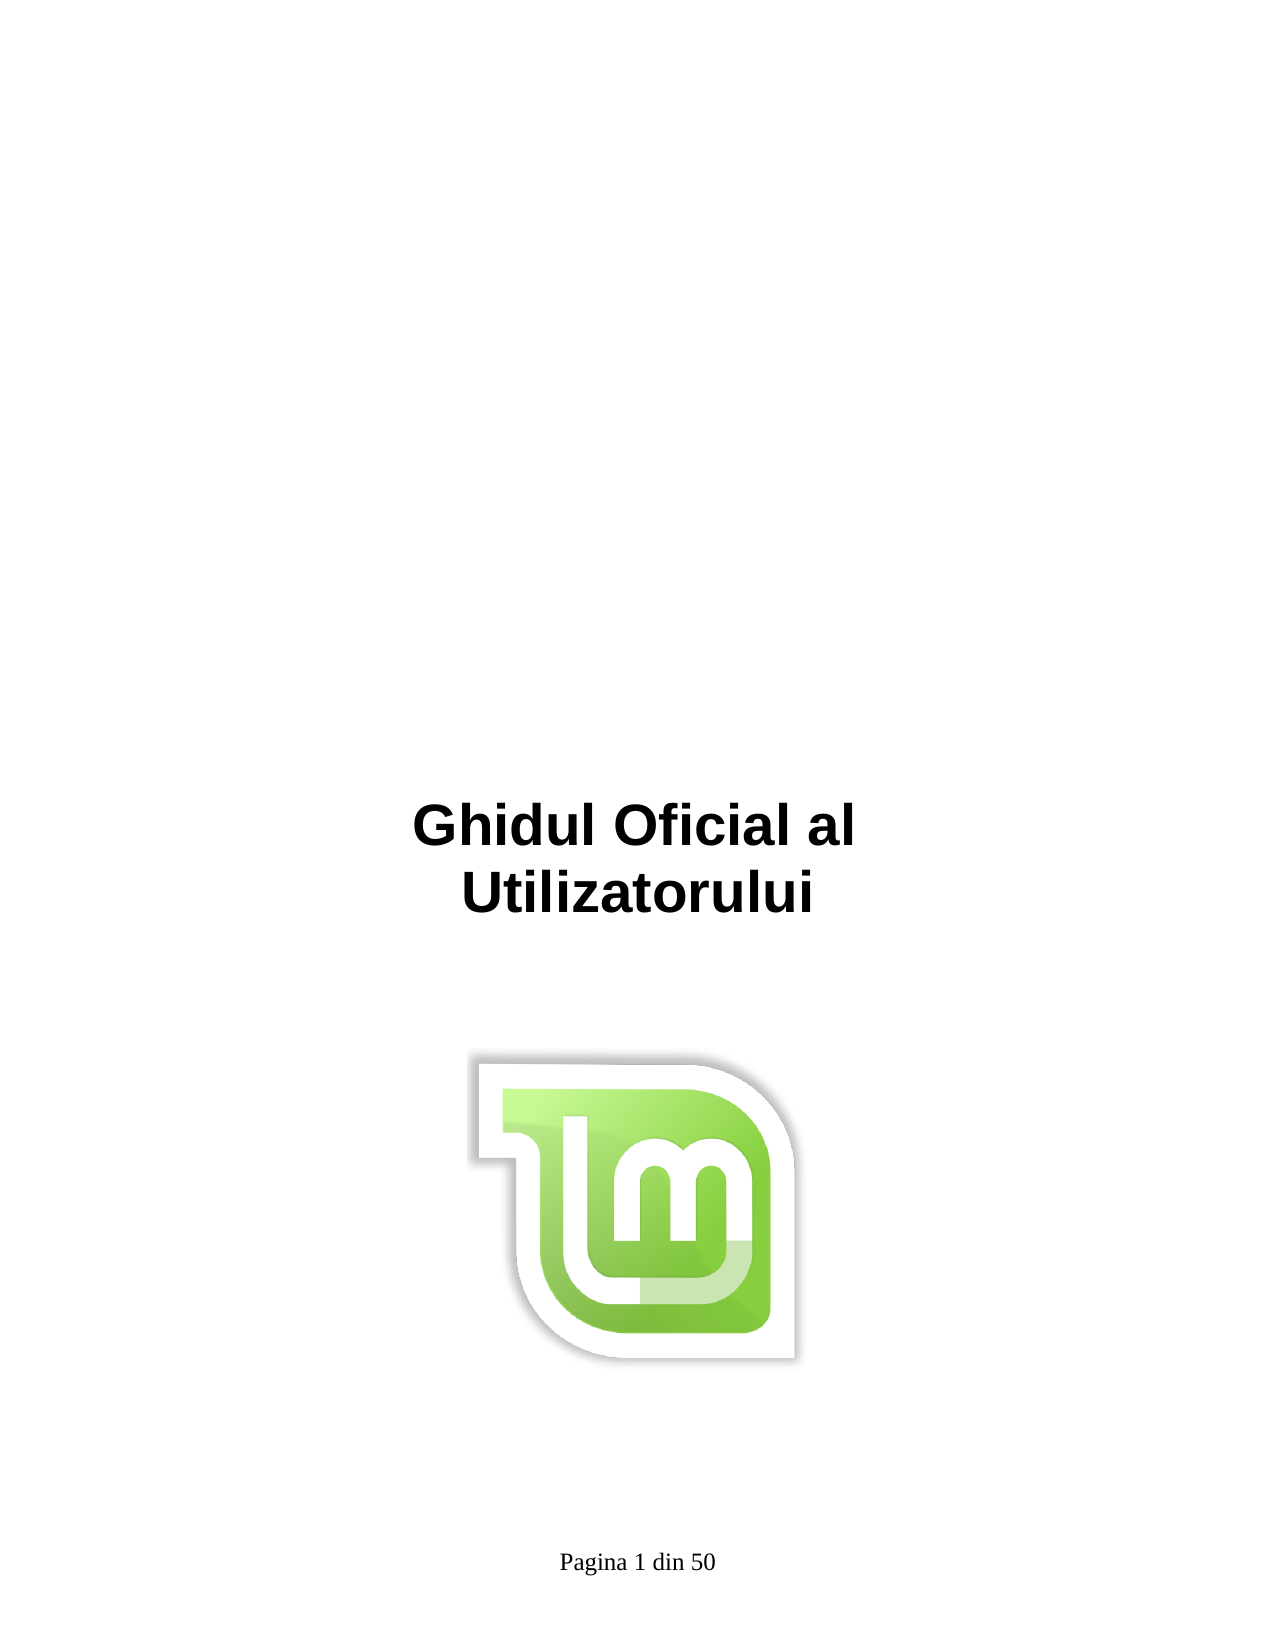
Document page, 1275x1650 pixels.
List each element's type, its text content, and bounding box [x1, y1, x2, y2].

picture [466, 1048, 809, 1372]
text Utilizatorului [187, 857, 1087, 924]
